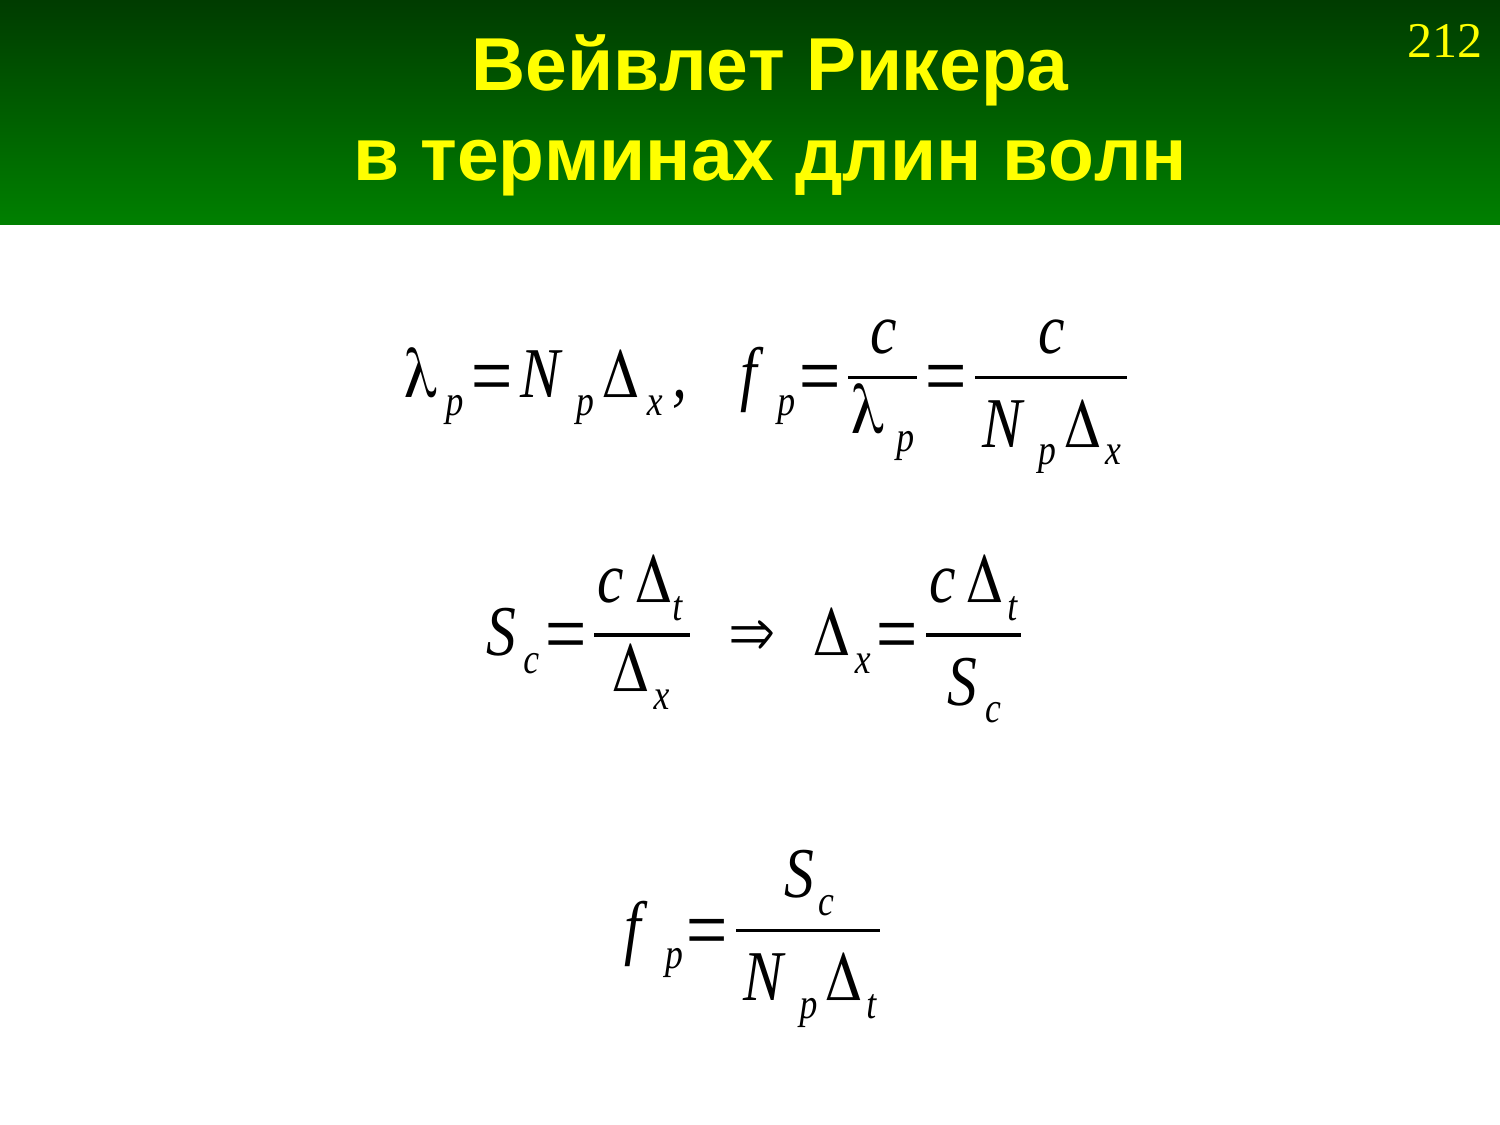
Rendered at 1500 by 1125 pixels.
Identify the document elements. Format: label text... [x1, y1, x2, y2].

title Вейвлет Рикера в терминах длин волн [100, 7, 1441, 204]
chart [389, 290, 1144, 473]
chart [467, 539, 1040, 733]
chart [598, 834, 898, 1028]
